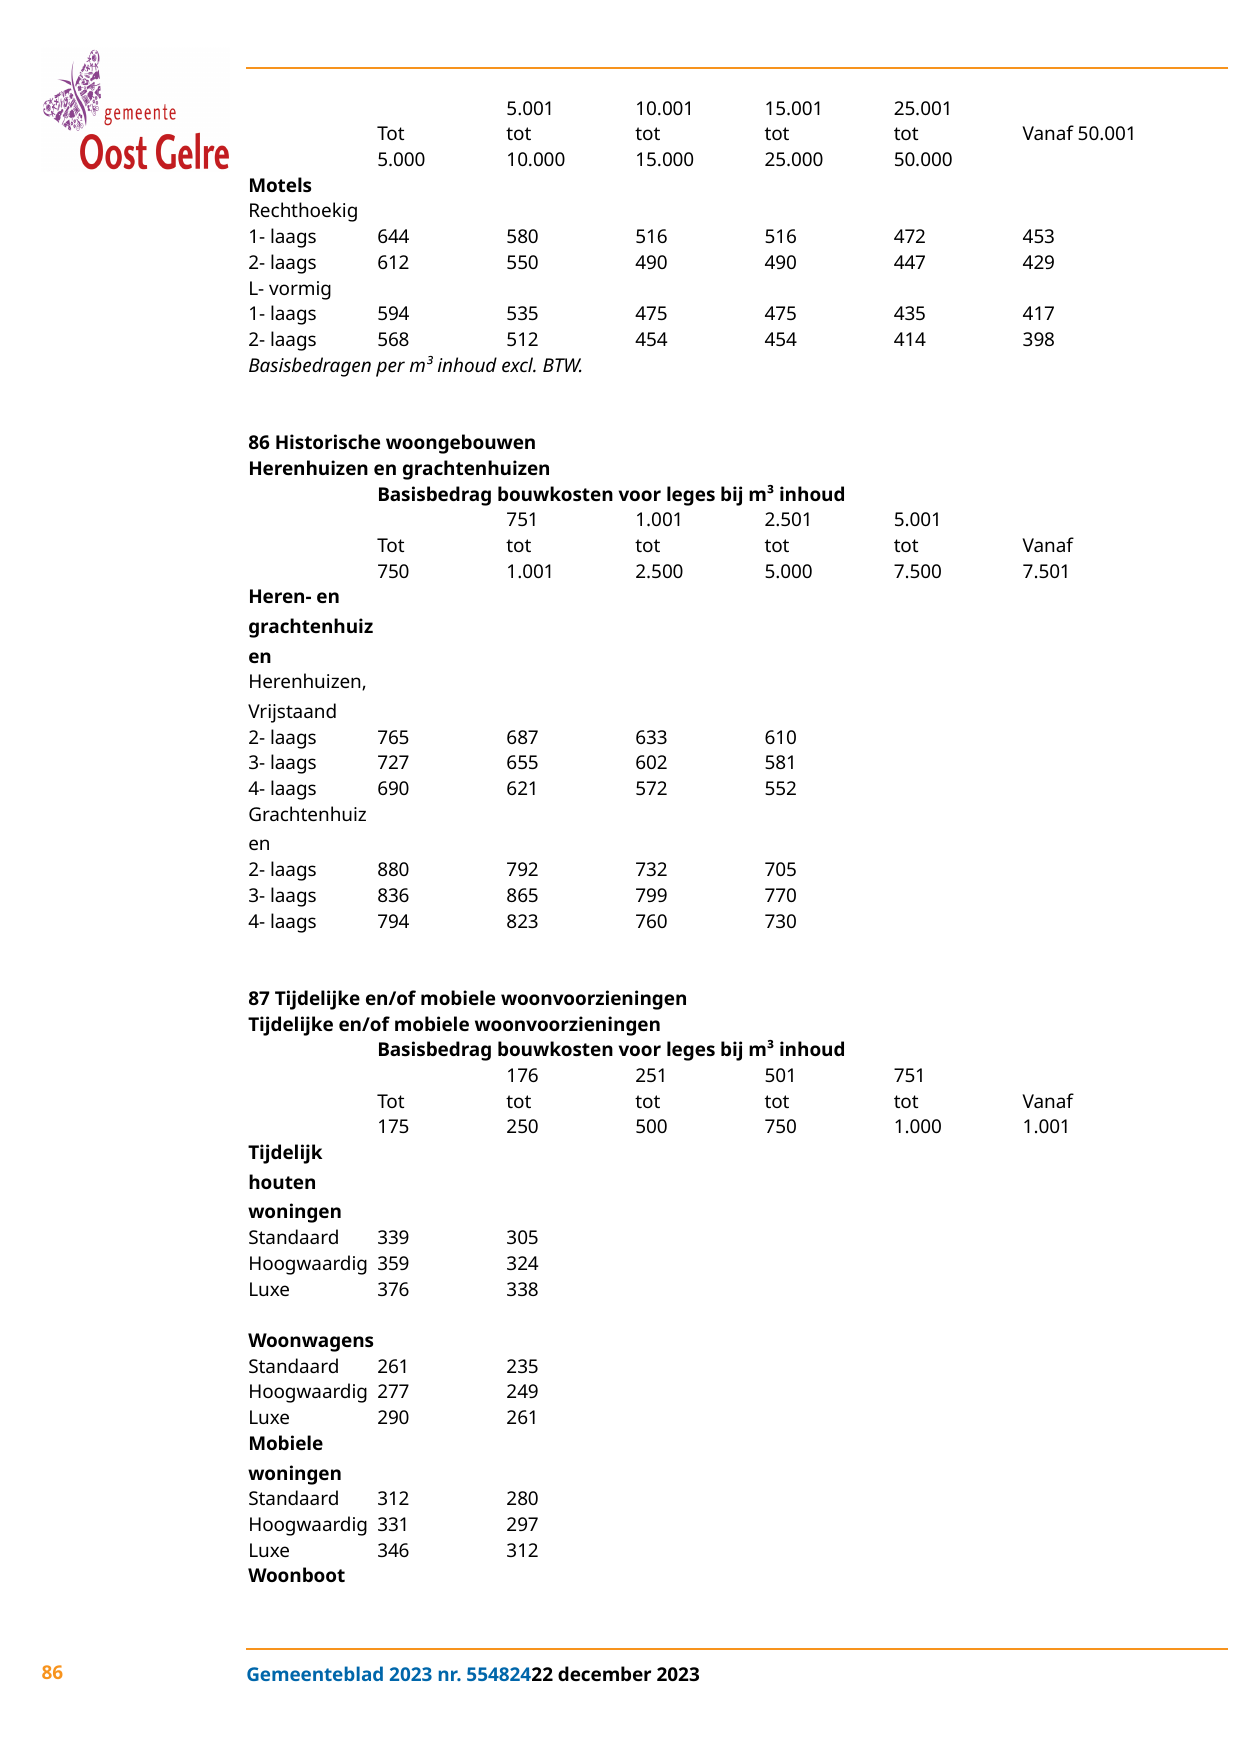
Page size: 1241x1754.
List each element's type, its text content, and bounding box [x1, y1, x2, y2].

table_cell [1023, 146, 1152, 172]
table_cell [894, 352, 1022, 378]
table_cell [1023, 669, 1152, 724]
table_cell [506, 1301, 635, 1327]
table_cell 1- laags [248, 224, 377, 249]
table_cell [248, 1036, 377, 1062]
table_cell 799 [635, 882, 764, 908]
table_cell 644 [377, 224, 506, 249]
table_cell 249 [506, 1379, 635, 1404]
table_cell [635, 1537, 764, 1563]
table_cell Standaard [248, 1224, 377, 1250]
table_cell [1023, 1537, 1152, 1563]
table_cell [1023, 934, 1152, 959]
table_cell [894, 1430, 1022, 1485]
table_cell 3- laags [248, 882, 377, 908]
table_cell 359 [377, 1250, 506, 1276]
table_cell 2- laags [248, 326, 377, 352]
table_cell 1.000 [894, 1114, 1022, 1139]
table_cell 823 [506, 908, 635, 933]
table_cell [894, 669, 1022, 724]
table_cell Standaard [248, 1485, 377, 1511]
table_cell [1023, 198, 1152, 223]
table_cell 792 [506, 856, 635, 882]
table_cell [248, 1301, 377, 1327]
table_cell 346 [377, 1537, 506, 1563]
table_cell 261 [506, 1404, 635, 1430]
table_cell 760 [635, 908, 764, 933]
table_cell [764, 1353, 893, 1379]
table_cell Hoogwaardig [248, 1511, 377, 1537]
table_cell tot [764, 1088, 893, 1114]
table_cell 475 [764, 301, 893, 326]
table_cell [764, 1327, 893, 1353]
table_cell tot [635, 1088, 764, 1114]
table_cell 472 [894, 224, 1022, 249]
table_cell [1023, 404, 1152, 429]
table_cell [764, 172, 893, 198]
table_cell 516 [764, 224, 893, 249]
table_cell [635, 1276, 764, 1301]
table_cell 5.000 [764, 558, 893, 584]
table_cell 398 [1023, 326, 1152, 352]
table_cell [764, 378, 893, 403]
table_cell 770 [764, 882, 893, 908]
table_cell [377, 801, 506, 856]
table_cell [894, 198, 1022, 223]
table_cell [1023, 95, 1152, 121]
table_cell [248, 1114, 377, 1139]
table_cell [894, 584, 1022, 668]
table_cell 5.001 [894, 506, 1022, 532]
table_cell [377, 198, 506, 223]
table_cell Herenhuizen en grachtenhuizen [248, 455, 1152, 481]
table_cell 621 [506, 775, 635, 801]
table_cell 10.001 [635, 95, 764, 121]
table_cell 312 [506, 1537, 635, 1563]
table_cell [506, 1139, 635, 1224]
table_cell [894, 801, 1022, 856]
table_cell Vanaf [1023, 532, 1152, 558]
table_cell 655 [506, 750, 635, 775]
table_cell [894, 404, 1022, 429]
table_cell 500 [635, 1114, 764, 1139]
table_cell 750 [377, 558, 506, 584]
table_cell [248, 506, 377, 532]
table_cell Hoogwaardig [248, 1379, 377, 1404]
table_cell tot [635, 532, 764, 558]
table_cell [1023, 1224, 1152, 1250]
table_cell [894, 1301, 1022, 1327]
table_cell Grachtenhuizen [248, 801, 377, 856]
table_cell 705 [764, 856, 893, 882]
table_cell [506, 934, 635, 959]
table_cell [1023, 352, 1152, 378]
table_cell [377, 1563, 506, 1588]
table_cell [377, 506, 506, 532]
table_cell [635, 1301, 764, 1327]
table_cell Mobiele woningen [248, 1430, 377, 1485]
table_cell 15.000 [635, 146, 764, 172]
table_cell [635, 172, 764, 198]
table_cell [377, 1062, 506, 1088]
table_cell 10.000 [506, 146, 635, 172]
table_cell Vanaf [1023, 1088, 1152, 1114]
table_cell 1.001 [635, 506, 764, 532]
table_cell 572 [635, 775, 764, 801]
table_cell [894, 1276, 1022, 1301]
table_cell [248, 558, 377, 584]
table_cell [635, 1430, 764, 1485]
table_cell 550 [506, 249, 635, 275]
table_cell [635, 1485, 764, 1511]
table_cell Luxe [248, 1404, 377, 1430]
table_cell [377, 172, 506, 198]
table_cell 475 [635, 301, 764, 326]
table_cell [764, 1563, 893, 1588]
table_cell [635, 275, 764, 301]
table_cell 580 [506, 224, 635, 249]
table_cell 501 [764, 1062, 893, 1088]
table_cell [1023, 1276, 1152, 1301]
table_cell [377, 669, 506, 724]
table_cell [764, 1430, 893, 1485]
table_cell [764, 1404, 893, 1430]
table_cell tot [635, 121, 764, 146]
table_cell [506, 1430, 635, 1485]
table_cell 15.001 [764, 95, 893, 121]
table_cell [764, 584, 893, 668]
picture [41, 47, 231, 172]
table_cell [1023, 856, 1152, 882]
table_cell tot [894, 532, 1022, 558]
table_cell 417 [1023, 301, 1152, 326]
table_cell 4- laags [248, 775, 377, 801]
table_cell 261 [377, 1353, 506, 1379]
table_cell 454 [764, 326, 893, 352]
table_cell 568 [377, 326, 506, 352]
table_cell Basisbedrag bouwkosten voor leges bij m³ inhoud [377, 481, 1152, 506]
table_cell [1023, 1430, 1152, 1485]
table_cell [377, 934, 506, 959]
table_cell [764, 198, 893, 223]
table_cell [894, 1404, 1022, 1430]
table_cell [894, 856, 1022, 882]
table_cell [1023, 1379, 1152, 1404]
table_cell [248, 1088, 377, 1114]
table_cell 3- laags [248, 750, 377, 775]
table_cell [764, 404, 893, 429]
table_cell [894, 775, 1022, 801]
table_cell 602 [635, 750, 764, 775]
table_cell 277 [377, 1379, 506, 1404]
table_cell 490 [635, 249, 764, 275]
table_cell [635, 801, 764, 856]
table_cell 435 [894, 301, 1022, 326]
table_cell [764, 1511, 893, 1537]
table_cell 376 [377, 1276, 506, 1301]
table_cell [506, 198, 635, 223]
table_cell [894, 1563, 1022, 1588]
table_cell 750 [764, 1114, 893, 1139]
table_cell [1023, 1250, 1152, 1276]
table_cell 490 [764, 249, 893, 275]
table_cell 2.501 [764, 506, 893, 532]
table_cell [635, 934, 764, 959]
table_cell [635, 378, 764, 403]
table_cell 751 [506, 506, 635, 532]
table_cell [635, 1353, 764, 1379]
table_cell Basisbedrag bouwkosten voor leges bij m³ inhoud [377, 1036, 1022, 1062]
table_cell [506, 584, 635, 668]
table_cell [764, 801, 893, 856]
table_cell 836 [377, 882, 506, 908]
table_cell 1.001 [506, 558, 635, 584]
table_cell Rechthoekig [248, 198, 377, 223]
table_cell [506, 669, 635, 724]
table_cell [1023, 1511, 1152, 1537]
table_cell [377, 1301, 506, 1327]
table_cell 280 [506, 1485, 635, 1511]
table_cell [894, 1537, 1022, 1563]
table_cell [1023, 1485, 1152, 1511]
table_cell [248, 95, 377, 172]
table_cell 4- laags [248, 908, 377, 933]
table_cell 612 [377, 249, 506, 275]
table_cell [248, 404, 377, 429]
table_cell [894, 1379, 1022, 1404]
table_cell 5.001 [506, 95, 635, 121]
table_cell 50.000 [894, 146, 1022, 172]
table_cell [377, 1430, 506, 1485]
table_cell Heren- en grachtenhuizen [248, 584, 377, 668]
table_cell Herenhuizen, Vrijstaand [248, 669, 377, 724]
table_cell 512 [506, 326, 635, 352]
table_cell Motels [248, 172, 377, 198]
table_cell 594 [377, 301, 506, 326]
table_cell [506, 378, 635, 403]
table_cell [764, 1139, 893, 1224]
table_cell Tot [377, 121, 506, 146]
table_cell [894, 882, 1022, 908]
table_cell [1023, 1301, 1152, 1327]
table_cell [1023, 882, 1152, 908]
table_cell 324 [506, 1250, 635, 1276]
table_cell 312 [377, 1485, 506, 1511]
table_cell Vanaf 50.001 [1023, 121, 1152, 146]
table_cell [248, 934, 377, 959]
table_cell [506, 404, 635, 429]
table_cell [1023, 1563, 1152, 1588]
table_cell 732 [635, 856, 764, 882]
table_cell [635, 1379, 764, 1404]
table_cell 751 [894, 1062, 1022, 1088]
table_cell tot [506, 1088, 635, 1114]
table_cell 25.000 [764, 146, 893, 172]
table_cell 297 [506, 1511, 635, 1537]
table_cell Basisbedragen per m³ inhoud excl. BTW. [248, 352, 893, 378]
table_cell [894, 1327, 1022, 1353]
table_cell [894, 1139, 1022, 1224]
table_cell [635, 1139, 764, 1224]
table_cell 880 [377, 856, 506, 882]
table_cell [1023, 775, 1152, 801]
table_cell [506, 1327, 635, 1353]
table_cell [248, 959, 1152, 985]
table_cell tot [506, 121, 635, 146]
table_cell 1.001 [1023, 1114, 1152, 1139]
table_cell [764, 1224, 893, 1250]
table_cell [1023, 378, 1152, 403]
table_cell 2- laags [248, 724, 377, 749]
table_cell [764, 1301, 893, 1327]
table_cell tot [894, 1088, 1022, 1114]
table_cell [377, 584, 506, 668]
table_cell [894, 934, 1022, 959]
table_cell 251 [635, 1062, 764, 1088]
table_cell [764, 934, 893, 959]
table_cell 610 [764, 724, 893, 749]
table_cell 453 [1023, 224, 1152, 249]
table_cell 7.500 [894, 558, 1022, 584]
table_cell L- vormig [248, 275, 377, 301]
table_cell [1023, 1404, 1152, 1430]
table_cell 730 [764, 908, 893, 933]
table_cell 250 [506, 1114, 635, 1139]
table_cell [248, 481, 377, 506]
table_cell [764, 1485, 893, 1511]
table_cell 794 [377, 908, 506, 933]
table_cell [1023, 724, 1152, 749]
table_cell 2.500 [635, 558, 764, 584]
table_cell [248, 532, 377, 558]
table_cell 331 [377, 1511, 506, 1537]
table_cell [377, 1327, 506, 1353]
table_cell [635, 198, 764, 223]
table_cell Tijdelijk houten woningen [248, 1139, 377, 1224]
table_cell [635, 1327, 764, 1353]
table_cell [894, 1224, 1022, 1250]
table_cell 765 [377, 724, 506, 749]
table_cell 1- laags [248, 301, 377, 326]
table_cell Woonwagens [248, 1327, 377, 1353]
table_cell 516 [635, 224, 764, 249]
table_cell 2- laags [248, 856, 377, 882]
table_cell [248, 1062, 377, 1088]
table_cell [1023, 506, 1152, 532]
table_cell 305 [506, 1224, 635, 1250]
table_cell Luxe [248, 1537, 377, 1563]
table_cell 175 [377, 1114, 506, 1139]
table_cell [1023, 750, 1152, 775]
table_cell 535 [506, 301, 635, 326]
table_cell [635, 584, 764, 668]
table_cell 87 Tijdelijke en/of mobiele woonvoorzieningen [248, 985, 1152, 1011]
table_cell [894, 724, 1022, 749]
table_cell [1023, 1062, 1152, 1088]
table_cell 727 [377, 750, 506, 775]
table_cell [635, 1250, 764, 1276]
table_cell [635, 1224, 764, 1250]
table_cell [764, 1379, 893, 1404]
table_cell Luxe [248, 1276, 377, 1301]
table_cell 25.001 [894, 95, 1022, 121]
table_cell 690 [377, 775, 506, 801]
table_cell 2- laags [248, 249, 377, 275]
table_cell tot [764, 532, 893, 558]
table_cell 552 [764, 775, 893, 801]
table_cell 633 [635, 724, 764, 749]
table_cell [635, 404, 764, 429]
table_cell [377, 404, 506, 429]
table_cell 454 [635, 326, 764, 352]
table_cell [377, 275, 506, 301]
table_cell [506, 172, 635, 198]
table_cell 429 [1023, 249, 1152, 275]
table_cell Tot [377, 532, 506, 558]
table_cell 339 [377, 1224, 506, 1250]
table_cell tot [894, 121, 1022, 146]
table_cell [1023, 908, 1152, 933]
table_cell [1023, 1036, 1152, 1062]
table_cell [635, 1563, 764, 1588]
table_cell [506, 801, 635, 856]
table_cell [506, 1563, 635, 1588]
table_cell 414 [894, 326, 1022, 352]
table_cell Hoogwaardig [248, 1250, 377, 1276]
table_cell [506, 275, 635, 301]
table_cell [377, 378, 506, 403]
table_cell tot [764, 121, 893, 146]
table_cell [764, 275, 893, 301]
table_cell 447 [894, 249, 1022, 275]
table_cell [894, 1485, 1022, 1511]
table_cell [894, 275, 1022, 301]
table_cell [635, 1511, 764, 1537]
table_cell 581 [764, 750, 893, 775]
table_cell Tijdelijke en/of mobiele woonvoorzieningen [248, 1011, 1152, 1036]
table_cell [248, 378, 377, 403]
table_cell [377, 1139, 506, 1224]
table_cell [894, 1511, 1022, 1537]
table_cell Woonboot [248, 1563, 377, 1588]
table_cell [894, 750, 1022, 775]
table_cell [377, 95, 506, 121]
table_cell 687 [506, 724, 635, 749]
table_cell [894, 908, 1022, 933]
table_cell [764, 669, 893, 724]
table_cell [1023, 801, 1152, 856]
table_cell [1023, 584, 1152, 668]
table_cell [764, 1537, 893, 1563]
table_cell [1023, 1327, 1152, 1353]
table_cell 290 [377, 1404, 506, 1430]
table_cell Standaard [248, 1353, 377, 1379]
table_cell tot [506, 532, 635, 558]
table_cell 338 [506, 1276, 635, 1301]
table_cell 7.501 [1023, 558, 1152, 584]
table_cell [764, 1250, 893, 1276]
table_cell 5.000 [377, 146, 506, 172]
table_cell Tot [377, 1088, 506, 1114]
table_cell [1023, 275, 1152, 301]
table_cell 86 Historische woongebouwen [248, 429, 1152, 455]
table_cell [894, 1250, 1022, 1276]
table_cell [635, 1404, 764, 1430]
table_cell [1023, 1353, 1152, 1379]
table_cell 176 [506, 1062, 635, 1088]
table_cell [764, 1276, 893, 1301]
table_cell 865 [506, 882, 635, 908]
table_cell [894, 1353, 1022, 1379]
table_cell [1023, 1139, 1152, 1224]
table_cell [635, 669, 764, 724]
table_cell [1023, 172, 1152, 198]
table_cell [894, 172, 1022, 198]
table_cell [894, 378, 1022, 403]
table_cell 235 [506, 1353, 635, 1379]
